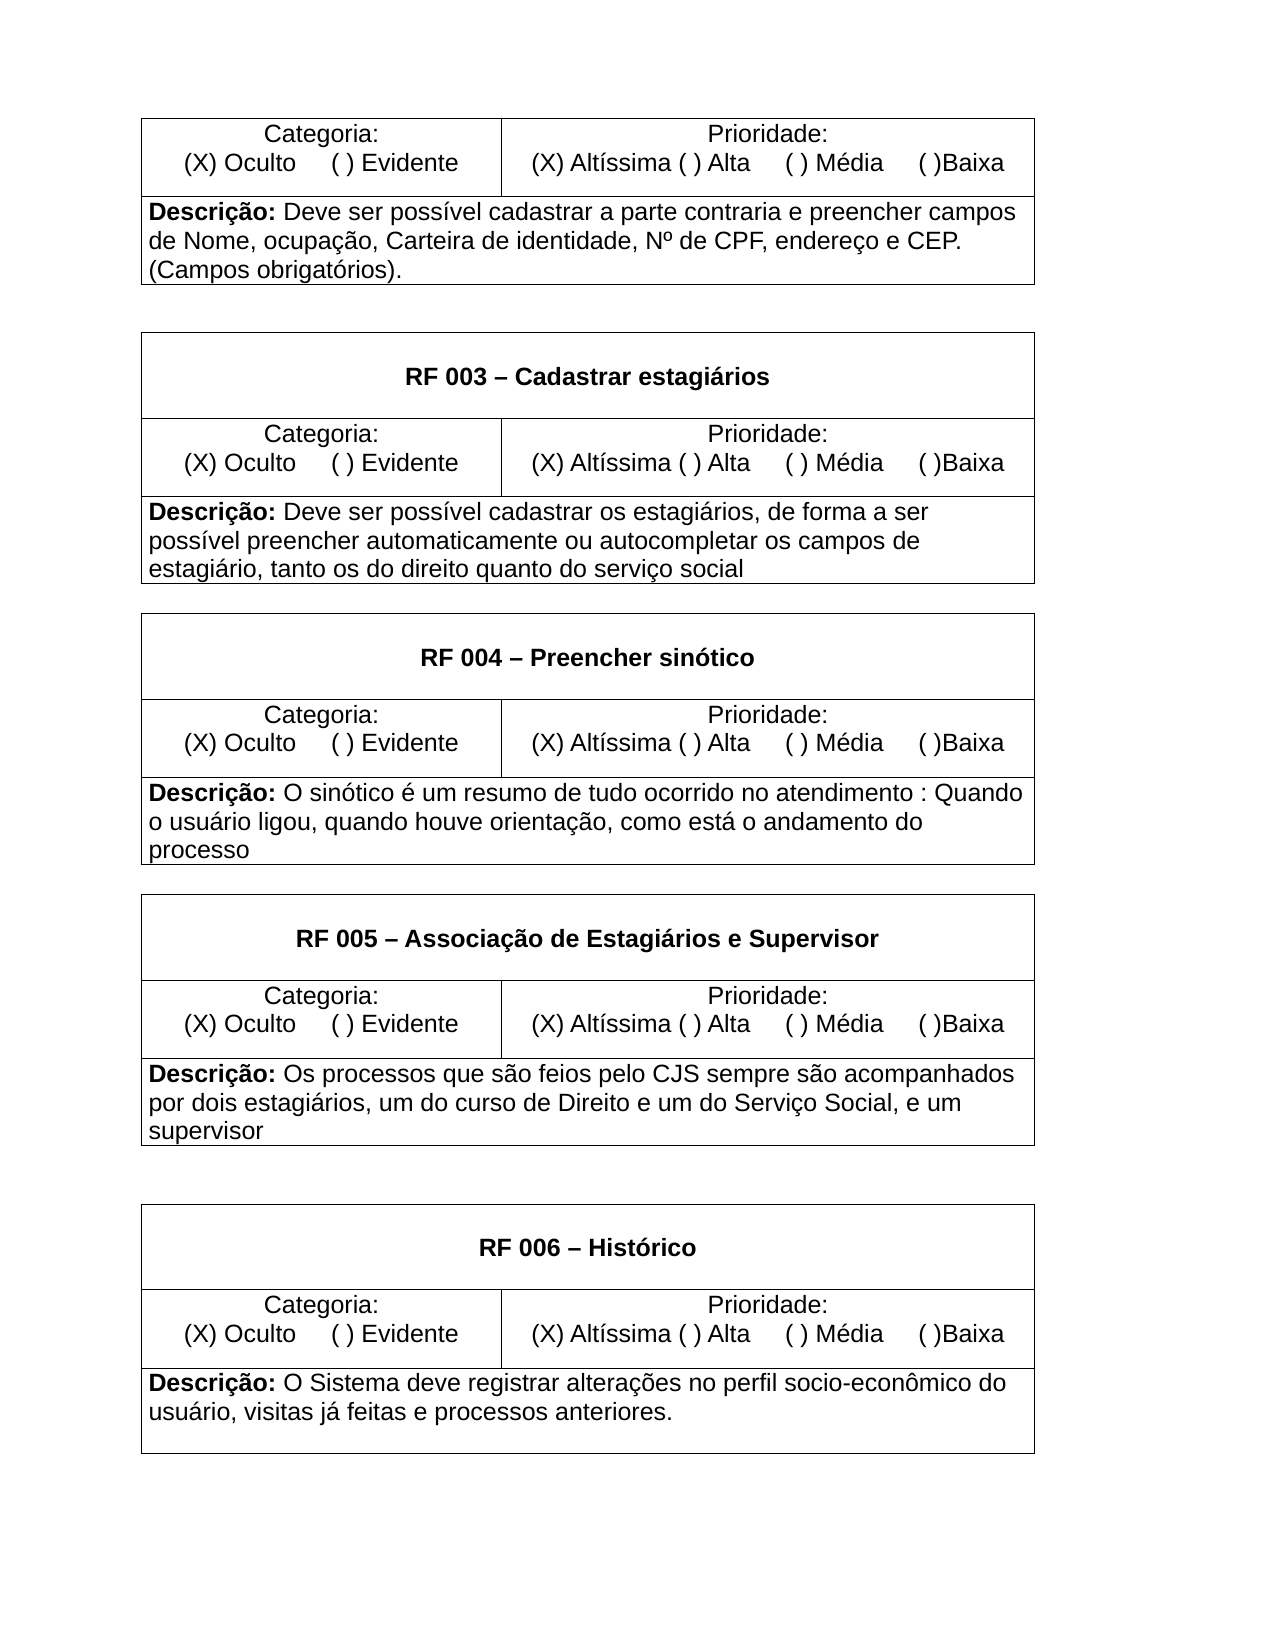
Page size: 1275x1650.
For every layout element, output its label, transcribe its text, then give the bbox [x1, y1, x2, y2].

table_header RF 004 – Preencher sinótico [142, 614, 1034, 699]
table_cell Prioridade: (X) Altíssima ( ) Alta ( ) Média ( )Baixa [502, 119, 1034, 196]
table_header RF 003 – Cadastrar estagiários [142, 333, 1034, 418]
table_cell Descrição: O sinótico é um resumo de tudo ocorrido no atendimento : Quando o usuário ligou, quando houve orientação, como está o andamento do processo [142, 778, 1034, 864]
table_cell Categoria: (X) Oculto ( ) Evidente [142, 119, 501, 196]
table_cell Categoria: (X) Oculto ( ) Evidente [142, 419, 501, 496]
table_header RF 005 – Associação de Estagiários e Supervisor [142, 895, 1034, 979]
table_cell Descrição: Deve ser possível cadastrar os estagiários, de forma a ser possível preencher automaticamente ou autocompletar os campos de estagiário, tanto os do direito quanto do serviço social [142, 497, 1034, 583]
table_cell Prioridade: (X) Altíssima ( ) Alta ( ) Média ( )Baixa [502, 981, 1034, 1058]
table_cell Prioridade: (X) Altíssima ( ) Alta ( ) Média ( )Baixa [502, 1290, 1034, 1367]
table_cell Prioridade: (X) Altíssima ( ) Alta ( ) Média ( )Baixa [502, 700, 1034, 777]
table_cell Prioridade: (X) Altíssima ( ) Alta ( ) Média ( )Baixa [502, 419, 1034, 496]
table_cell Categoria: (X) Oculto ( ) Evidente [142, 1290, 501, 1367]
table_cell Categoria: (X) Oculto ( ) Evidente [142, 981, 501, 1058]
table_cell Categoria: (X) Oculto ( ) Evidente [142, 700, 501, 777]
table_cell Descrição: Deve ser possível cadastrar a parte contraria e preencher campos de Nome, ocupação, Carteira de identidade, Nº de CPF, endereço e CEP. (Campos obrigatórios). [142, 197, 1034, 283]
table_header RF 006 – Histórico [142, 1205, 1034, 1289]
table_cell Descrição: Os processos que são feios pelo CJS sempre são acompanhados por dois estagiários, um do curso de Direito e um do Serviço Social, e um supervisor [142, 1059, 1034, 1145]
table_cell Descrição: O Sistema deve registrar alterações no perfil socio-econômico do usuário, visitas já feitas e processos anteriores. [142, 1369, 1034, 1453]
